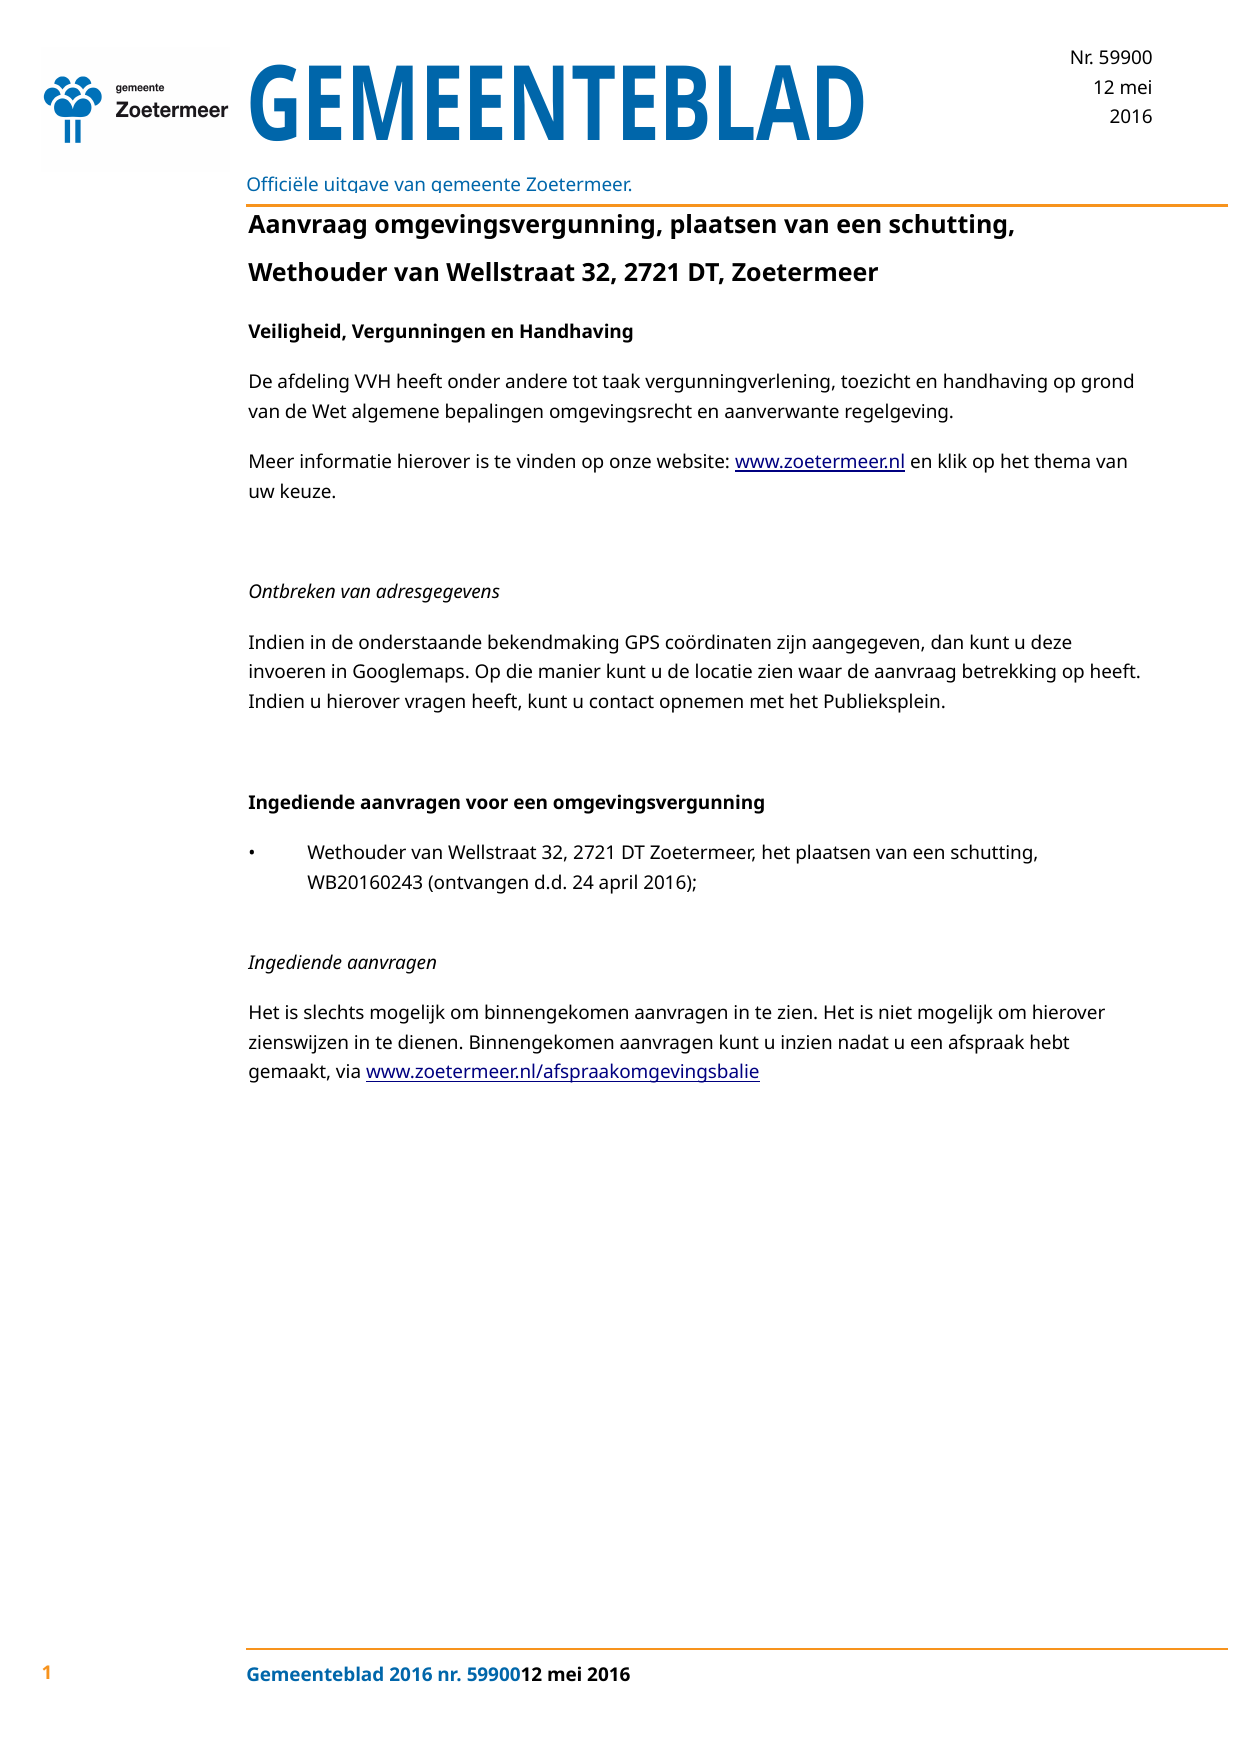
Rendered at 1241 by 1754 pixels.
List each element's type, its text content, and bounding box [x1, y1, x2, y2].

text Indien in de onderstaande bekendmaking GPS coördinaten zijn aangegeven, dan kunt u deze invoeren in Googlemaps. Op die manier kunt u de locatie zien waar de aanvraag betrekking op heeft. Indien u hierover vragen heeft, kunt u contact opnemen met het Publieksplein. [248, 629, 1152, 714]
list Wethouder van Wellstraat 32, 2721 DT Zoetermeer, het plaatsen van een schutting, WB20160243 (ontvangen d.d. 24 april 2016); [248, 839, 1152, 895]
text Ingediende aanvragen voor een omgevingsvergunning [248, 789, 1152, 815]
text Ontbreken van adresgegevens [248, 579, 1152, 604]
text Meer informatie hierover is te vinden op onze website: www.zoetermeer.nl en klik op het thema van uw keuze. [248, 448, 1152, 504]
picture [41, 47, 231, 172]
text Aanvraag omgevingsvergunning, plaatsen van een schutting, Wethouder van Wellstraat 32, 2721 DT, Zoetermeer [248, 207, 1152, 288]
text Ingediende aanvragen [248, 949, 1152, 975]
text Veiligheid, Vergunningen en Handhaving [248, 318, 1152, 344]
text Het is slechts mogelijk om binnengekomen aanvragen in te zien. Het is niet mogelijk om hierover zienswijzen in te dienen. Binnengekomen aanvragen kunt u inzien nadat u een afspraak hebt gemaakt, via www.zoetermeer.nl/afspraakomgevingsbalie [248, 999, 1152, 1084]
text De afdeling VVH heeft onder andere tot taak vergunningverlening, toezicht en handhaving op grond van de Wet algemene bepalingen omgevingsrecht en aanverwante regelgeving. [248, 368, 1152, 424]
